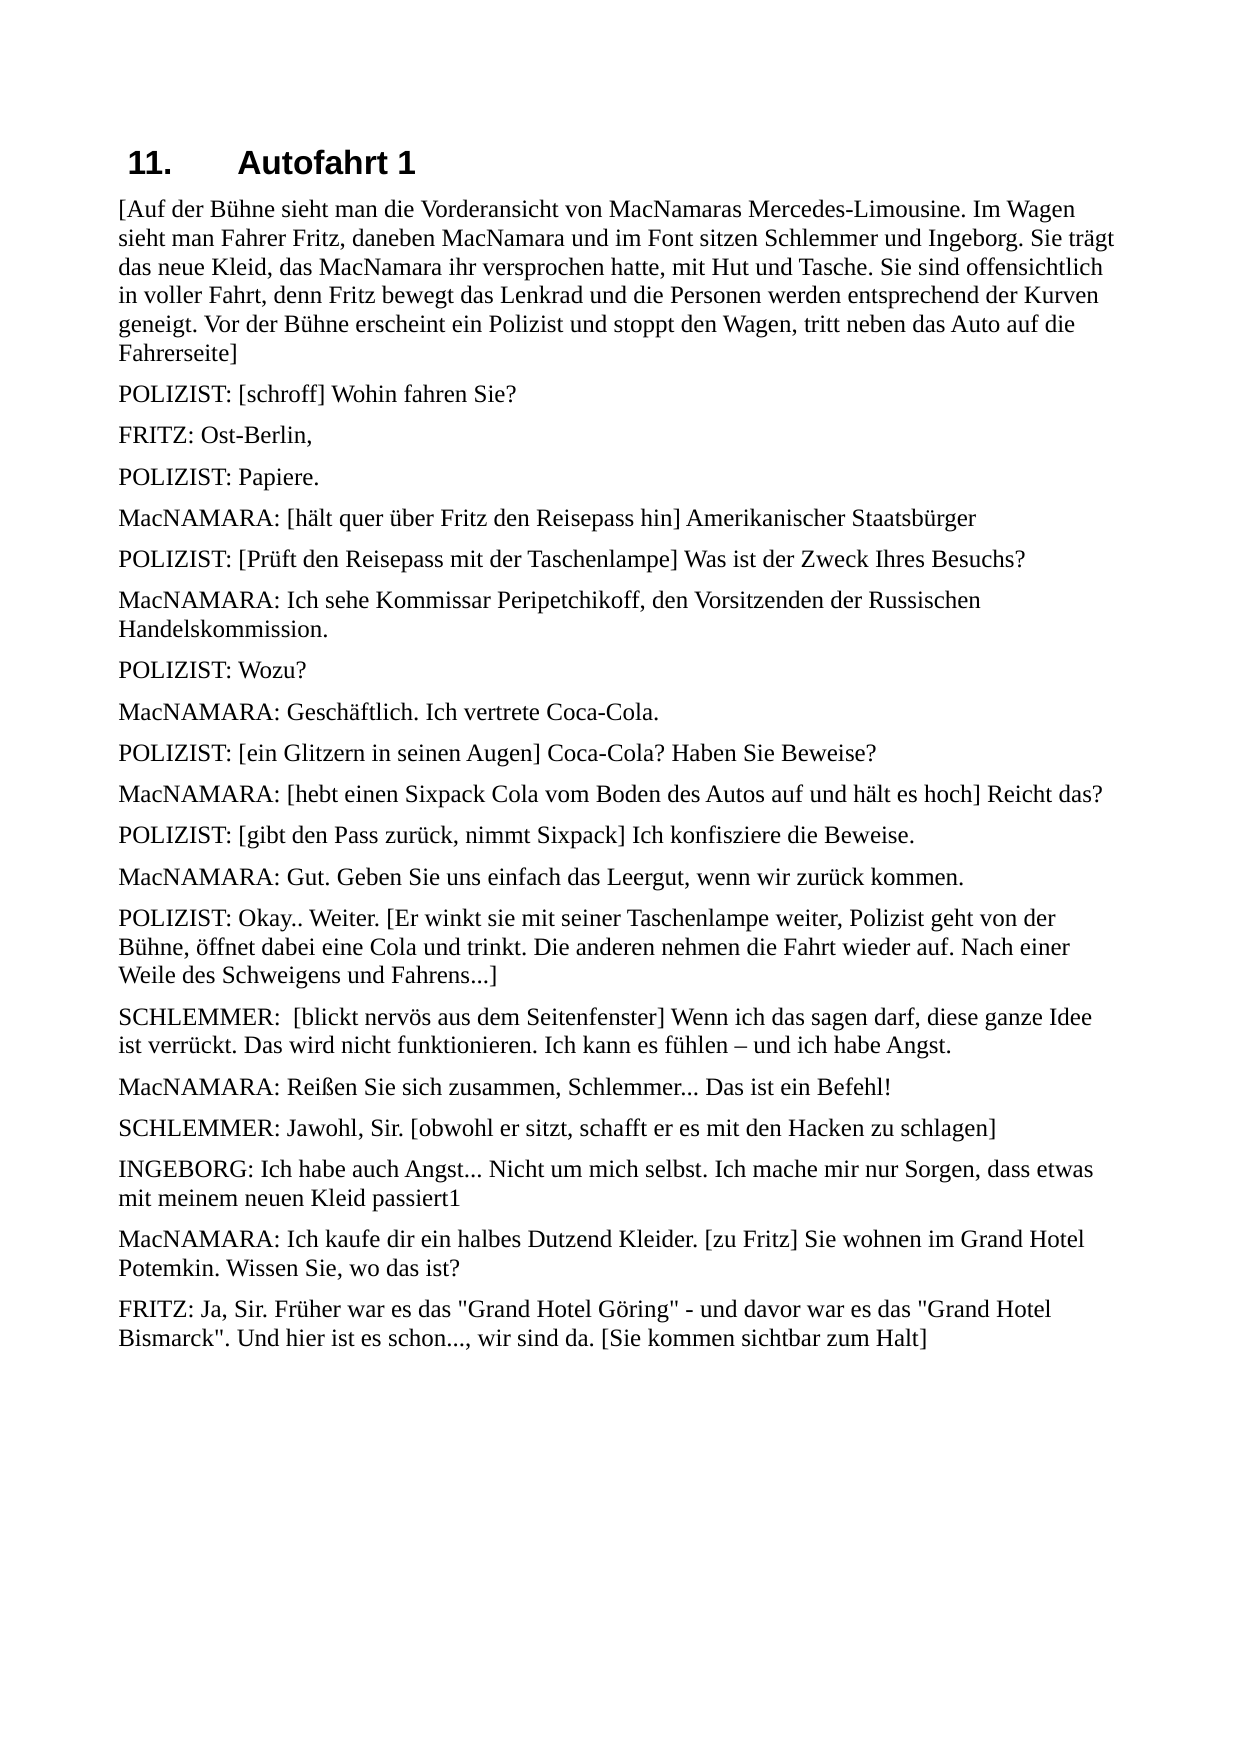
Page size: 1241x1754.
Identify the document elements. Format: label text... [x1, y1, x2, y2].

text FRITZ: Ost-Berlin, [118, 421, 1122, 449]
text [Auf der Bühne sieht man die Vorderansicht von MacNamaras Mercedes-Limousine. Im Wagen sieht man Fahrer Fritz, daneben MacNamara und im Font sitzen Schlemmer und Ingeborg. Sie trägt das neue Kleid, das MacNamara ihr versprochen hatte, mit Hut und Tasche. Sie sind offensichtlich in voller Fahrt, denn Fritz bewegt das Lenkrad und die Personen werden entsprechend der Kurven geneigt. Vor der Bühne erscheint ein Polizist und stoppt den Wagen, tritt neben das Auto auf die Fahrerseite] [118, 194, 1122, 367]
text MacNAMARA: Geschäftlich. Ich vertrete Coca-Cola. [118, 697, 1122, 726]
text INGEBORG: Ich habe auch Angst... Nicht um mich selbst. Ich mache mir nur Sorgen, dass etwas mit meinem neuen Kleid passiert1 [118, 1154, 1122, 1212]
text POLIZIST: [Prüft den Reisepass mit der Taschenlampe] Was ist der Zweck Ihres Besuchs? [118, 544, 1122, 573]
text MacNAMARA: [hebt einen Sixpack Cola vom Boden des Autos auf und hält es hoch] Reicht das? [118, 779, 1122, 808]
text POLIZIST: [ein Glitzern in seinen Augen] Coca-Cola? Haben Sie Beweise? [118, 738, 1122, 767]
text SCHLEMMER: Jawohl, Sir. [obwohl er sitzt, schafft er es mit den Hacken zu schlagen] [118, 1113, 1122, 1142]
text MacNAMARA: Ich kaufe dir ein halbes Dutzend Kleider. [zu Fritz] Sie wohnen im Grand Hotel Potemkin. Wissen Sie, wo das ist? [118, 1224, 1122, 1282]
text MacNAMARA: Gut. Geben Sie uns einfach das Leergut, wenn wir zurück kommen. [118, 862, 1122, 891]
text POLIZIST: Wozu? [118, 656, 1122, 684]
text MacNAMARA: [hält quer über Fritz den Reisepass hin] Amerikanischer Staatsbürger [118, 503, 1122, 532]
text POLIZIST: Okay.. Weiter. [Er winkt sie mit seiner Taschenlampe weiter, Polizist geht von der Bühne, öffnet dabei eine Cola und trinkt. Die anderen nehmen die Fahrt wieder auf. Nach einer Weile des Schweigens und Fahrens...] [118, 903, 1122, 989]
text POLIZIST: [schroff] Wohin fahren Sie? [118, 379, 1122, 408]
subtitle Autofahrt 1 [118, 143, 1122, 182]
text POLIZIST: [gibt den Pass zurück, nimmt Sixpack] Ich konfisziere die Beweise. [118, 821, 1122, 849]
text MacNAMARA: Reißen Sie sich zusammen, Schlemmer... Das ist ein Befehl! [118, 1072, 1122, 1101]
text MacNAMARA: Ich sehe Kommissar Peripetchikoff, den Vorsitzenden der Russischen Handelskommission. [118, 586, 1122, 643]
text SCHLEMMER: [blickt nervös aus dem Seitenfenster] Wenn ich das sagen darf, diese ganze Idee ist verrückt. Das wird nicht funktionieren. Ich kann es fühlen – und ich habe Angst. [118, 1002, 1122, 1059]
text FRITZ: Ja, Sir. Früher war es das "Grand Hotel Göring" - und davor war es das "Grand Hotel Bismarck". Und hier ist es schon..., wir sind da. [Sie kommen sichtbar zum Halt] [118, 1294, 1122, 1352]
text POLIZIST: Papiere. [118, 462, 1122, 491]
